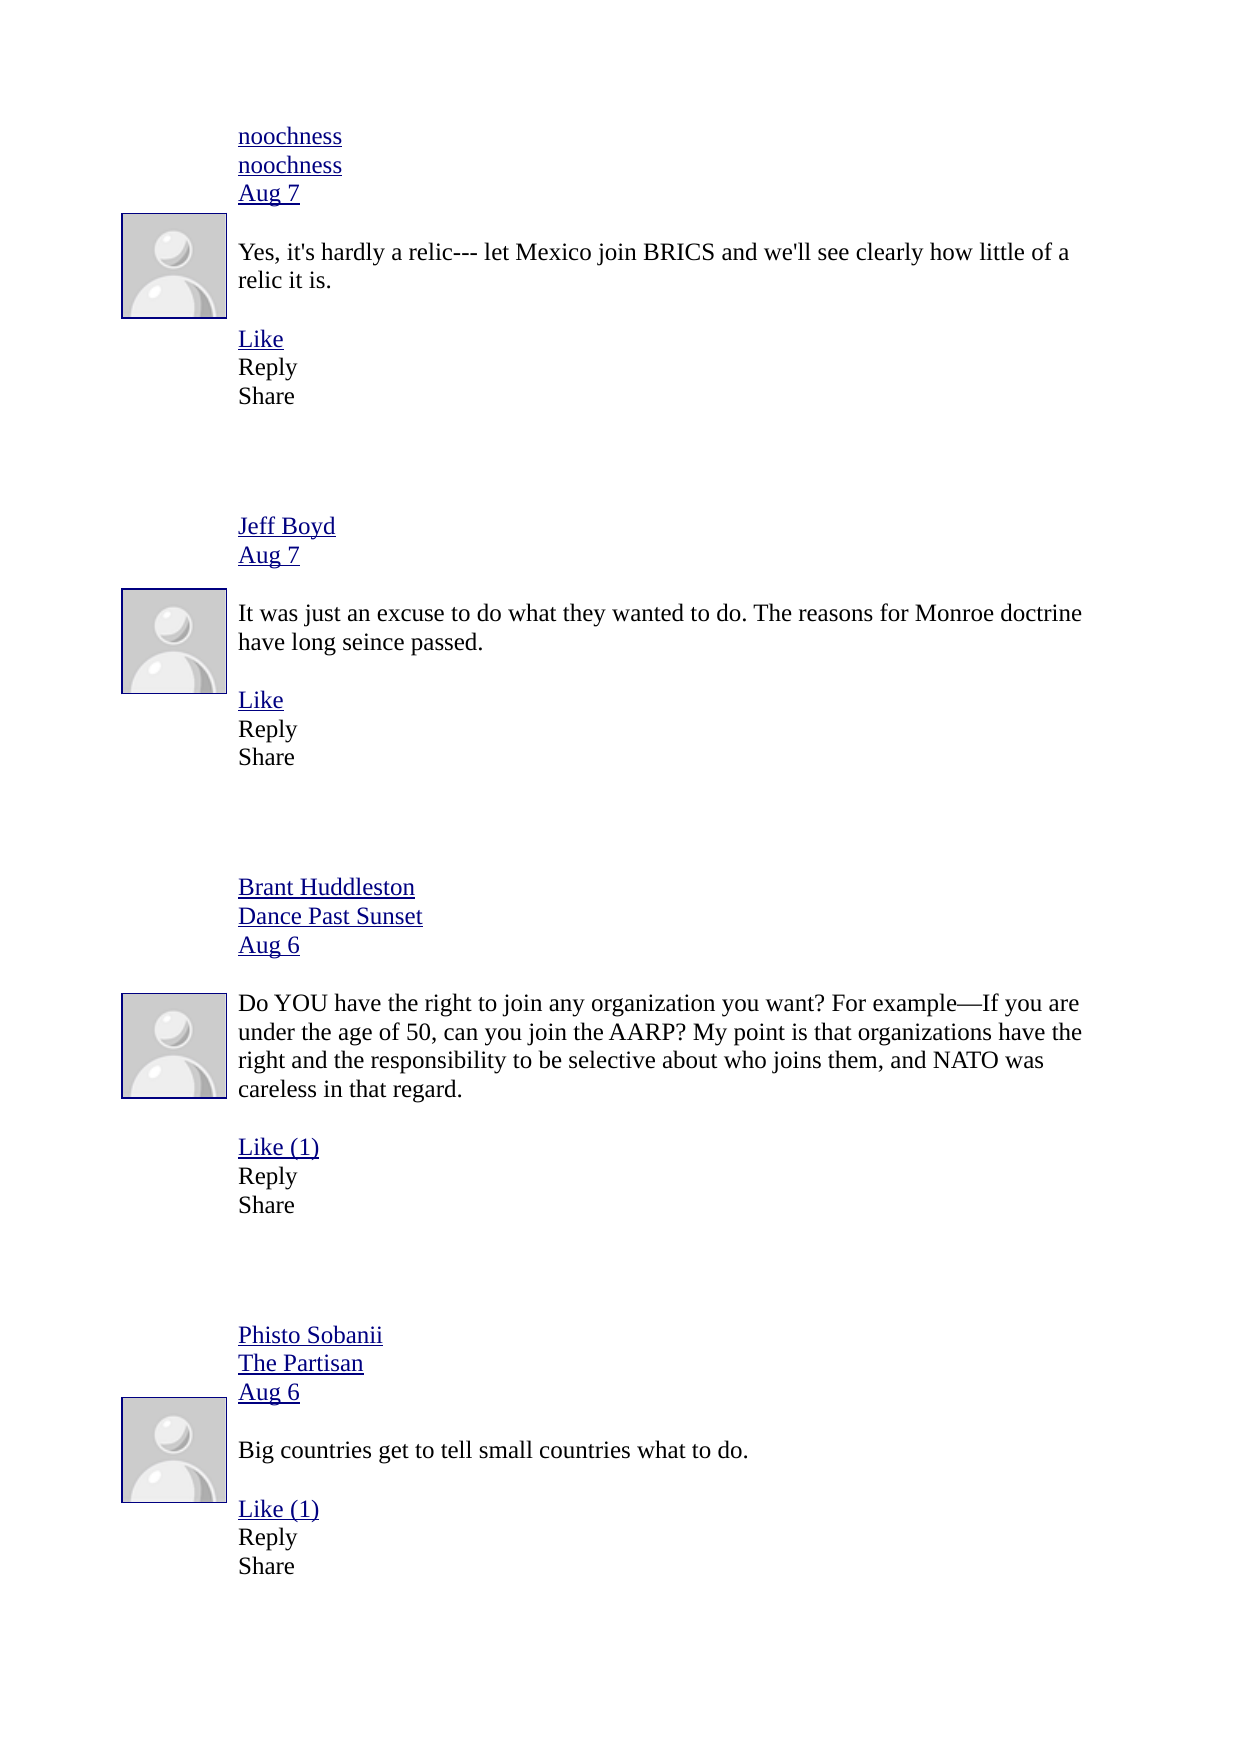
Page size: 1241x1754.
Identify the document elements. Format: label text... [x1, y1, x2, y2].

table_header noochness noochness Aug 7 Yes, it's hardly a relic--- let Mexico join BRICS and we'll see clearly how little of a relic it is. Like Reply Share [235, 118, 1122, 413]
picture [123, 1398, 226, 1502]
table_header [118, 1317, 235, 1583]
picture [123, 590, 226, 693]
table_header [118, 869, 235, 1222]
table_header Phisto Sobanii The Partisan Aug 6 Big countries get to tell small countries what to do. Like (1) Reply Share [235, 1317, 758, 1583]
table_header [118, 118, 235, 413]
picture [123, 994, 226, 1097]
table_header Brant Huddleston Dance Past Sunset Aug 6 Do YOU have the right to join any organization you want? For example—If you are under the age of 50, can you join the AARP? My point is that organizations have the right and the responsibility to be selective about who joins them, and NATO was careless in that regard. Like (1) Reply Share [235, 869, 1122, 1222]
table_header Jeff Boyd Aug 7 It was just an excuse to do what they wanted to do. The reasons for Monroe doctrine have long seince passed. Like Reply Share [235, 508, 1122, 774]
picture [123, 214, 226, 317]
table_header [118, 508, 235, 774]
